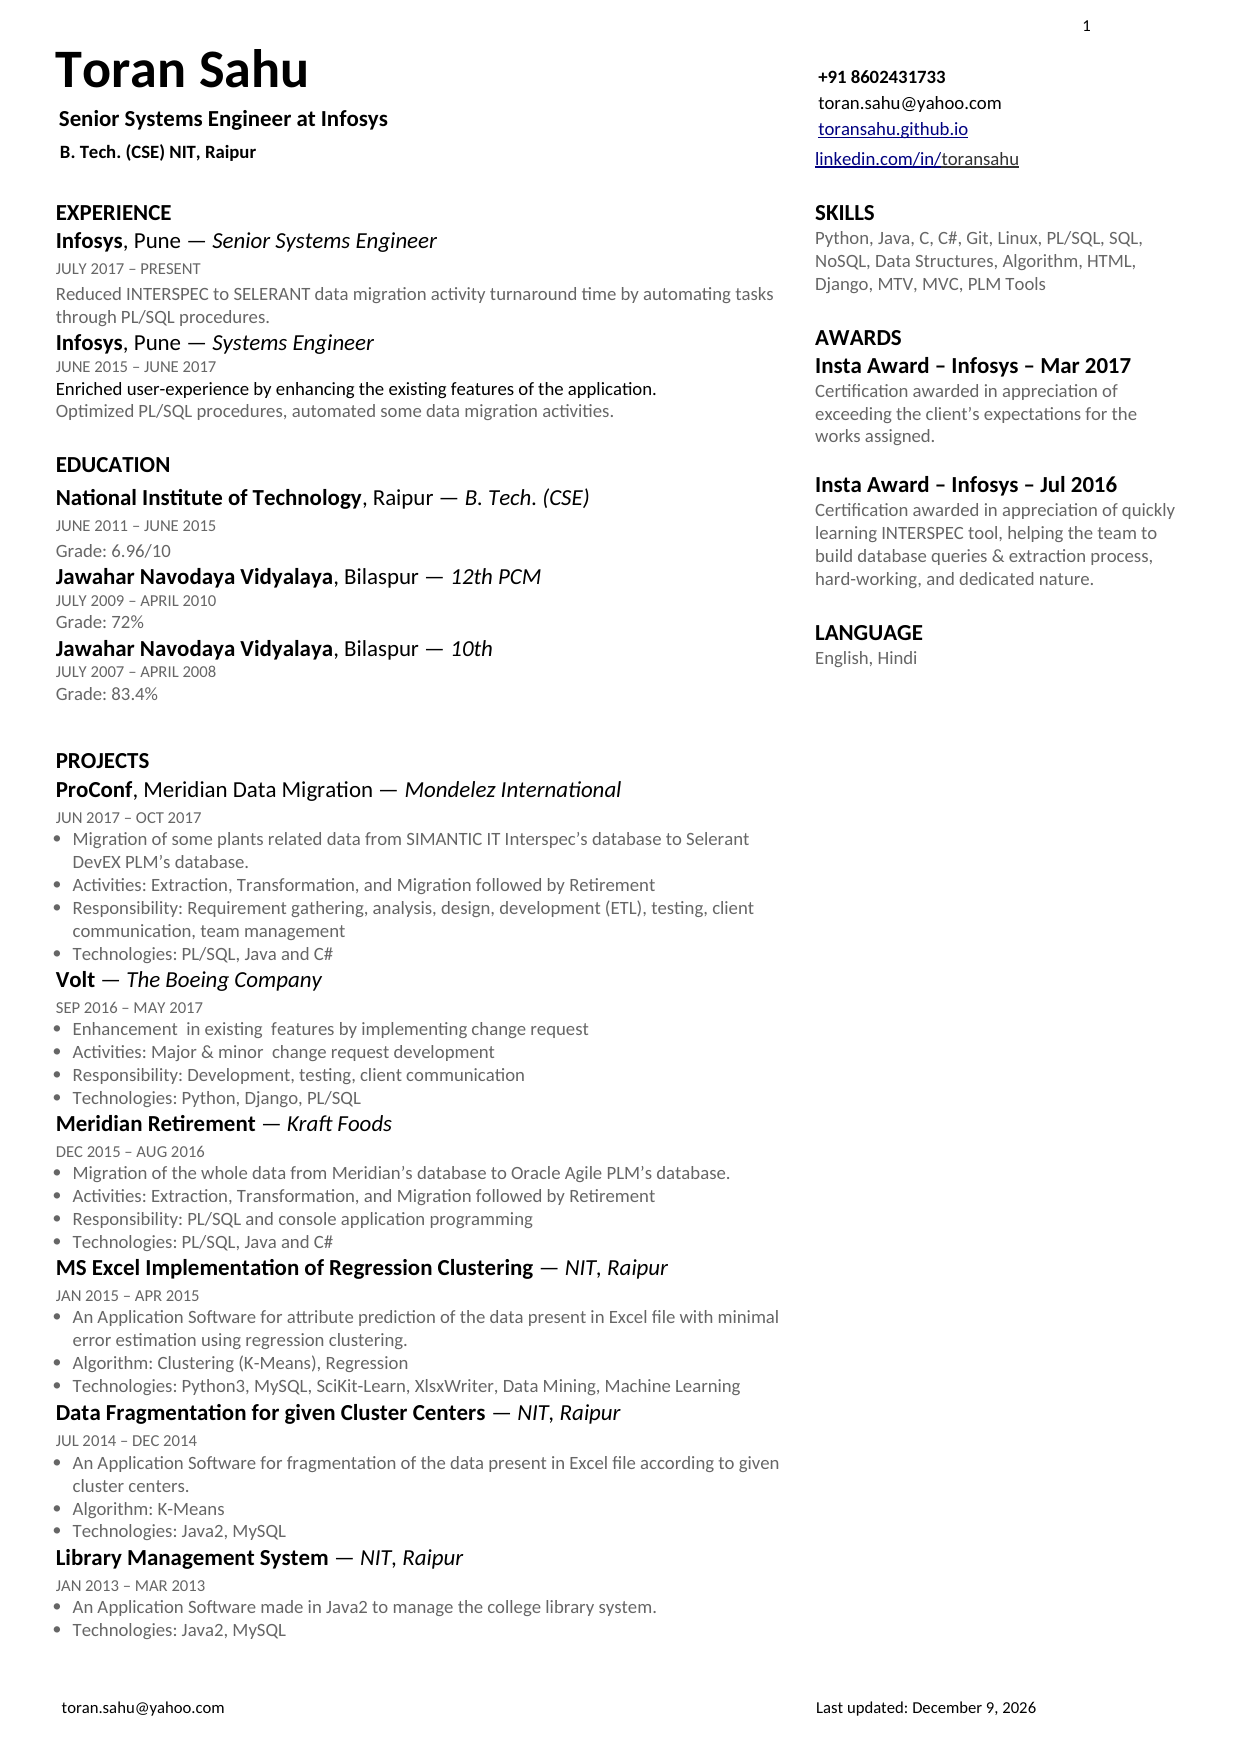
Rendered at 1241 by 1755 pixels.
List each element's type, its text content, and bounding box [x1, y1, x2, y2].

table_cell English, Hindi [804, 646, 1197, 673]
table_cell LANGUAGE [804, 590, 1197, 646]
table_cell EXPERIENCE [44, 170, 804, 226]
table_cell EDUCATION [44, 423, 804, 479]
table_cell PROJECTS [44, 719, 804, 775]
table_cell AWARDS [804, 295, 1197, 351]
table_cell Senior Systems Engineer at Infosys B. Tech. (CSE) NIT, Raipur [44, 101, 804, 170]
table_cell Python, Java, C, C#, Git, Linux, PL/SQL, SQL, NoSQL, Data Structures, Algorithm, HTML, Django, MTV, MVC, PLM Tools [804, 226, 1197, 295]
table_header +91 8602431733 toran.sahu@yahoo.com toransahu.github.io linkedin.com/in/toransahu [804, 35, 1197, 170]
table_cell ProConf, Meridian Data Migration — Mondelez International JUN 2017 – OCT 2017 Migration of some plants related data from SIMANTIC IT Interspec’s database to Selerant DevEX PLM’s database. Activities: Extraction, Transformation, and Migration followed by Retirement Responsibility: Requirement gathering, analysis, design, development (ETL), testing, client communication, team management Technologies: PL/SQL, Java and C# Volt — The Boeing Company SEP 2016 – MAY 2017 Enhancement in existing features by implementing change request Activities: Major & minor change request development Responsibility: Development, testing, client communication Technologies: Python, Django, PL/SQL Meridian Retirement — Kraft Foods DEC 2015 – AUG 2016 Migration of the whole data from Meridian’s database to Oracle Agile PLM’s database. Activities: Extraction, Transformation, and Migration followed by Retirement Responsibility: PL/SQL and console application programming Technologies: PL/SQL, Java and C# MS Excel Implementation of Regression Clustering — NIT, Raipur JAN 2015 – APR 2015 An Application Software for attribute prediction of the data present in Excel file with minimal error estimation using regression clustering. Algorithm: Clustering (K-Means), Regression Technologies: Python3, MySQL, SciKit-Learn, XlsxWriter, Data Mining, Machine Learning Data Fragmentation for given Cluster Centers — NIT, Raipur JUL 2014 – DEC 2014 An Application Software for fragmentation of the data present in Excel file according to given cluster centers. Algorithm: K-Means Technologies: Java2, MySQL Library Management System — NIT, Raipur JAN 2013 – MAR 2013 An Application Software made in Java2 to manage the college library system. Technologies: Java2, MySQL [44, 775, 804, 1641]
table_header Toran Sahu [44, 35, 804, 101]
table_cell [804, 673, 1197, 1641]
table_cell National Institute of Technology, Raipur — B. Tech. (CSE) JUNE 2011 – JUNE 2015 Grade: 6.96/10 Jawahar Navodaya Vidyalaya, Bilaspur — 12th PCM JULY 2009 – APRIL 2010 Grade: 72% Jawahar Navodaya Vidyalaya, Bilaspur — 10th JULY 2007 – APRIL 2008 Grade: 83.4% [44, 479, 804, 719]
table_cell Insta Award – Infosys – Mar 2017 Certification awarded in appreciation of exceeding the client’s expectations for the works assigned. Insta Award – Infosys – Jul 2016 Certification awarded in appreciation of quickly learning INTERSPEC tool, helping the team to build database queries & extraction process, hard-working, and dedicated nature. [804, 351, 1197, 590]
table_cell SKILLS [804, 170, 1197, 226]
table_cell Infosys, Pune — Senior Systems Engineer JULY 2017 – PRESENT Reduced INTERSPEC to SELERANT data migration activity turnaround time by automating tasks through PL/SQL procedures. Infosys, Pune — Systems Engineer JUNE 2015 – JUNE 2017 Enriched user-experience by enhancing the existing features of the application. Optimized PL/SQL procedures, automated some data migration activities. [44, 226, 804, 423]
